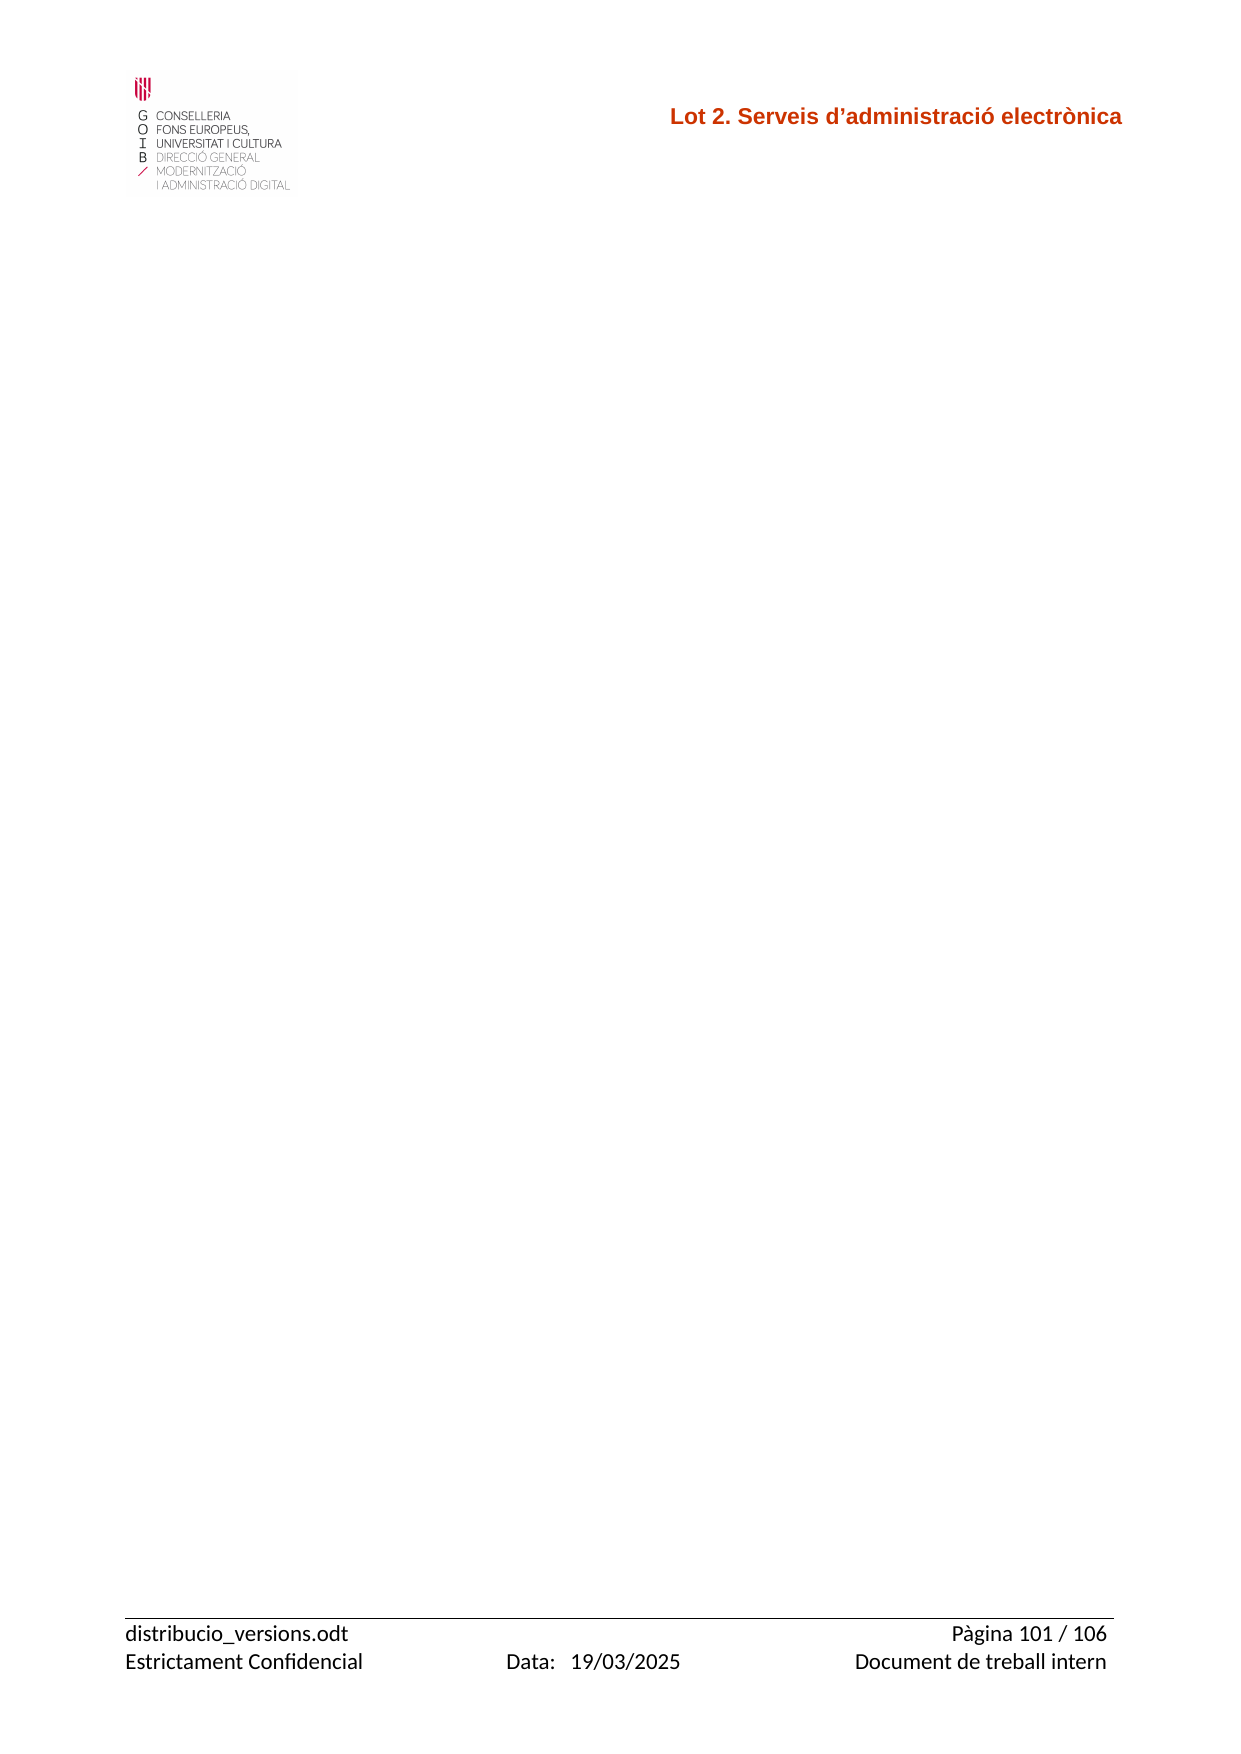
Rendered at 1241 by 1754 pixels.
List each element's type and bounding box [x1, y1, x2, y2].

picture [126, 70, 299, 197]
